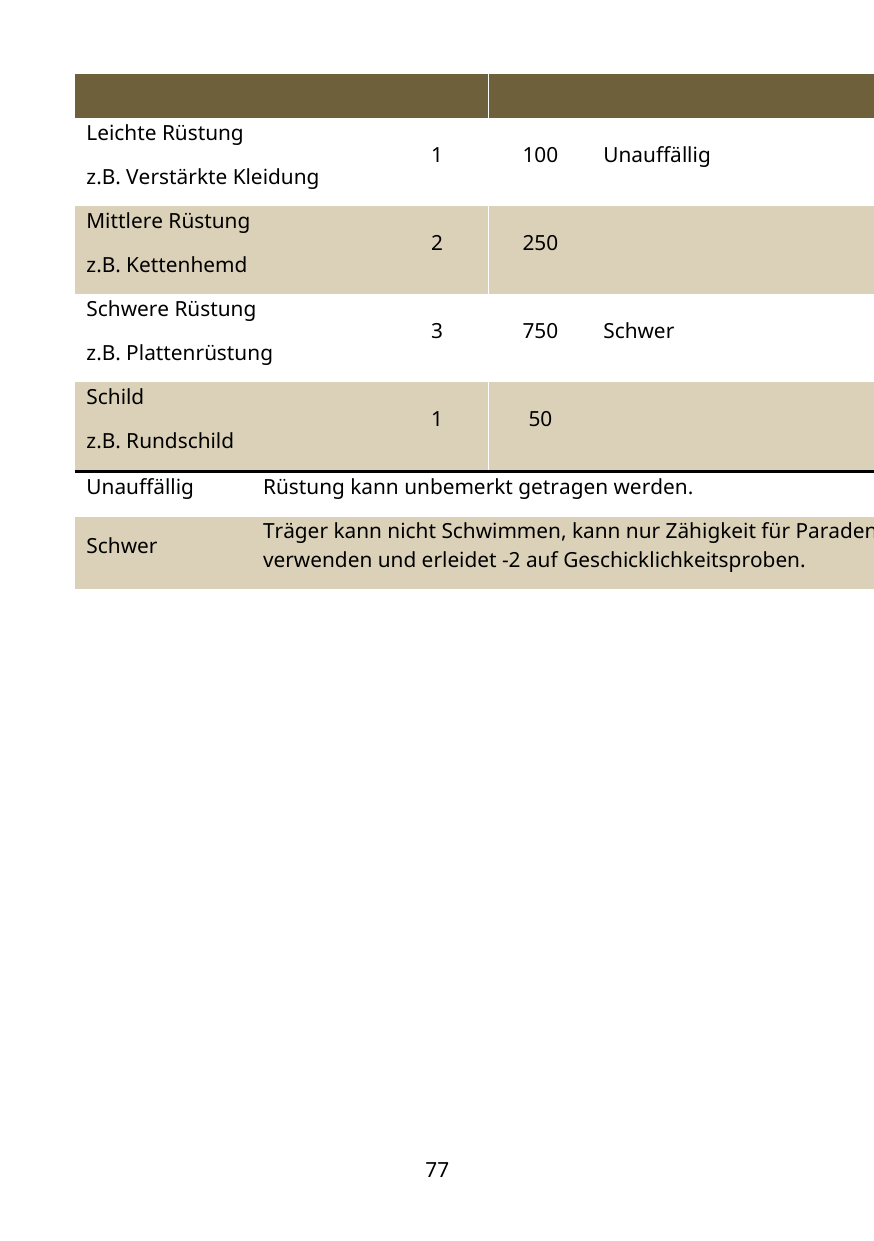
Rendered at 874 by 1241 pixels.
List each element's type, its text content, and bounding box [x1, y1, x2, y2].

table_cell Träger kann nicht Schwimmen, kann nur Zähigkeit für Paraden verwenden und erleidet -2 auf Geschicklichkeitsproben. [252, 517, 874, 589]
table_cell Unauffällig [592, 118, 874, 206]
table_cell 2 [385, 206, 488, 294]
table_cell 3 [385, 294, 488, 382]
table_cell 1 [385, 118, 488, 206]
table_cell 250 [489, 206, 592, 294]
table_header [489, 74, 592, 118]
table_cell [592, 382, 874, 470]
table_cell 50 [489, 382, 592, 470]
table_cell Rüstung kann unbemerkt getragen werden. [252, 473, 874, 517]
table_cell Schild z.B. Rundschild [75, 382, 385, 470]
table_cell Unauffällig [75, 473, 252, 517]
table_cell [592, 206, 874, 294]
table_header [592, 74, 874, 118]
table_cell Mittlere Rüstung z.B. Kettenhemd [75, 206, 385, 294]
table_cell Schwer [75, 517, 252, 589]
table_cell Schwer [592, 294, 874, 382]
table_cell 100 [489, 118, 592, 206]
table_cell 1 [385, 382, 488, 470]
table_cell Leichte Rüstung z.B. Verstärkte Kleidung [75, 118, 385, 206]
table_header [75, 74, 385, 118]
table_header [385, 74, 488, 118]
table_cell 750 [489, 294, 592, 382]
table_cell Schwere Rüstung z.B. Plattenrüstung [75, 294, 385, 382]
